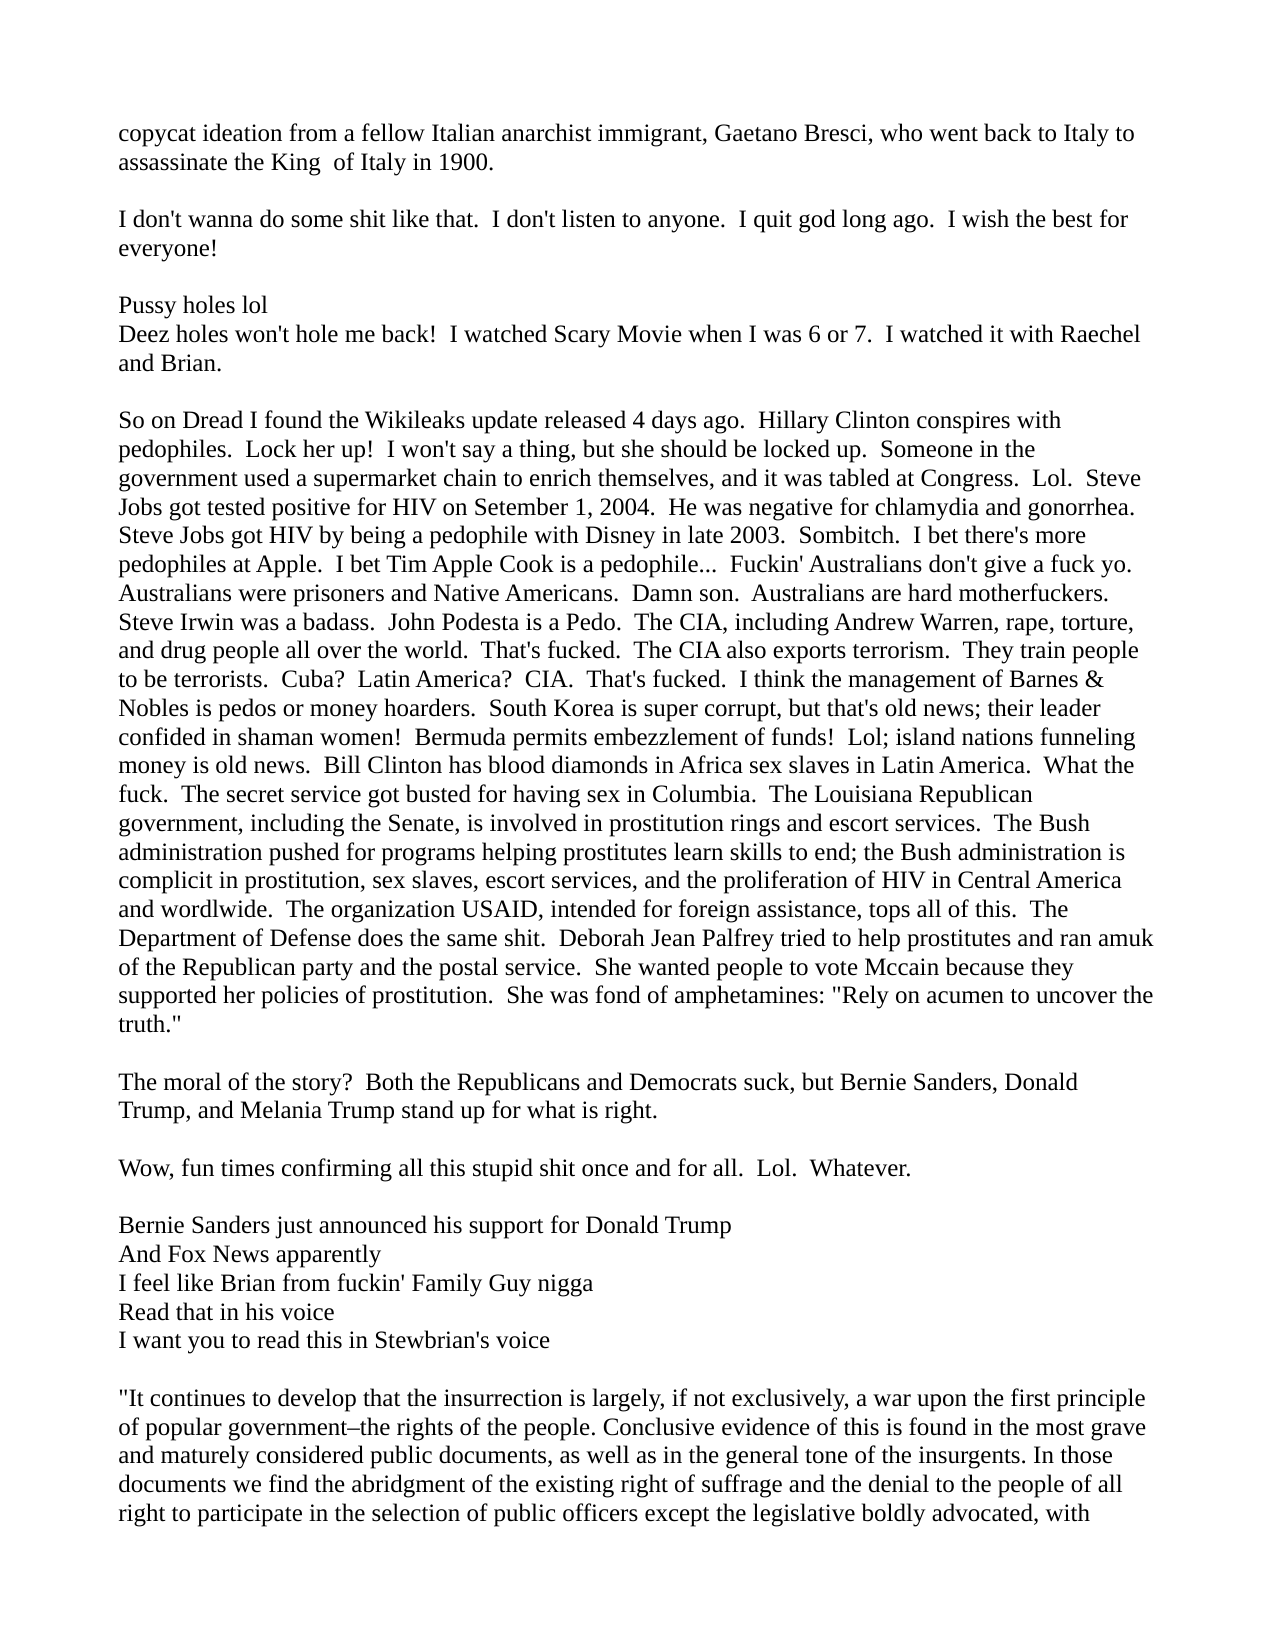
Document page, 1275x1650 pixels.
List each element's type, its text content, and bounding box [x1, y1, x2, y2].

text I don't wanna do some shit like that. I don't listen to anyone. I quit god long ago. I wish the best for everyone! [118, 204, 1157, 262]
text I want you to read this in Stewbrian's voice [118, 1326, 1157, 1354]
text So on Dread I found the Wikileaks update released 4 days ago. Hillary Clinton conspires with pedophiles. Lock her up! I won't say a thing, but she should be locked up. Someone in the government used a supermarket chain to enrich themselves, and it was tabled at Congress. Lol. Steve Jobs got tested positive for HIV on Setember 1, 2004. He was negative for chlamydia and gonorrhea. Steve Jobs got HIV by being a pedophile with Disney in late 2003. Sombitch. I bet there's more pedophiles at Apple. I bet Tim Apple Cook is a pedophile... Fuckin' Australians don't give a fuck yo. Australians were prisoners and Native Americans. Damn son. Australians are hard motherfuckers. Steve Irwin was a badass. John Podesta is a Pedo. The CIA, including Andrew Warren, rape, torture, and drug people all over the world. That's fucked. The CIA also exports terrorism. They train people to be terrorists. Cuba? Latin America? CIA. That's fucked. I think the management of Barnes & Nobles is pedos or money hoarders. South Korea is super corrupt, but that's old news; their leader confided in shaman women! Bermuda permits embezzlement of funds! Lol; island nations funneling money is old news. Bill Clinton has blood diamonds in Africa sex slaves in Latin America. What the fuck. The secret service got busted for having sex in Columbia. The Louisiana Republican government, including the Senate, is involved in prostitution rings and escort services. The Bush administration pushed for programs helping prostitutes learn skills to end; the Bush administration is complicit in prostitution, sex slaves, escort services, and the proliferation of HIV in Central America and wordlwide. The organization USAID, intended for foreign assistance, tops all of this. The Department of Defense does the same shit. Deborah Jean Palfrey tried to help prostitutes and ran amuk of the Republican party and the postal service. She wanted people to vote Mccain because they supported her policies of prostitution. She was fond of amphetamines: "Rely on acumen to uncover the truth." [118, 406, 1157, 1038]
text "It continues to develop that the insurrection is largely, if not exclusively, a war upon the first principle of popular government–the rights of the people. Conclusive evidence of this is found in the most grave and maturely considered public documents, as well as in the general tone of the insurgents. In those documents we find the abridgment of the existing right of suffrage and the denial to the people of all right to participate in the selection of public officers except the legislative boldly advocated, with [118, 1383, 1157, 1527]
text Read that in his voice [118, 1297, 1157, 1326]
text And Fox News apparently [118, 1239, 1157, 1268]
text Wow, fun times confirming all this stupid shit once and for all. Lol. Whatever. [118, 1153, 1157, 1182]
text Pussy holes lol [118, 291, 1157, 319]
text Bernie Sanders just announced his support for Donald Trump [118, 1211, 1157, 1239]
text copycat ideation from a fellow Italian anarchist immigrant, Gaetano Bresci, who went back to Italy to assassinate the King of Italy in 1900. [118, 118, 1157, 176]
text The moral of the story? Both the Republicans and Democrats suck, but Bernie Sanders, Donald Trump, and Melania Trump stand up for what is right. [118, 1067, 1157, 1124]
text Deez holes won't hole me back! I watched Scary Movie when I was 6 or 7. I watched it with Raechel and Brian. [118, 319, 1157, 377]
text I feel like Brian from fuckin' Family Guy nigga [118, 1268, 1157, 1297]
